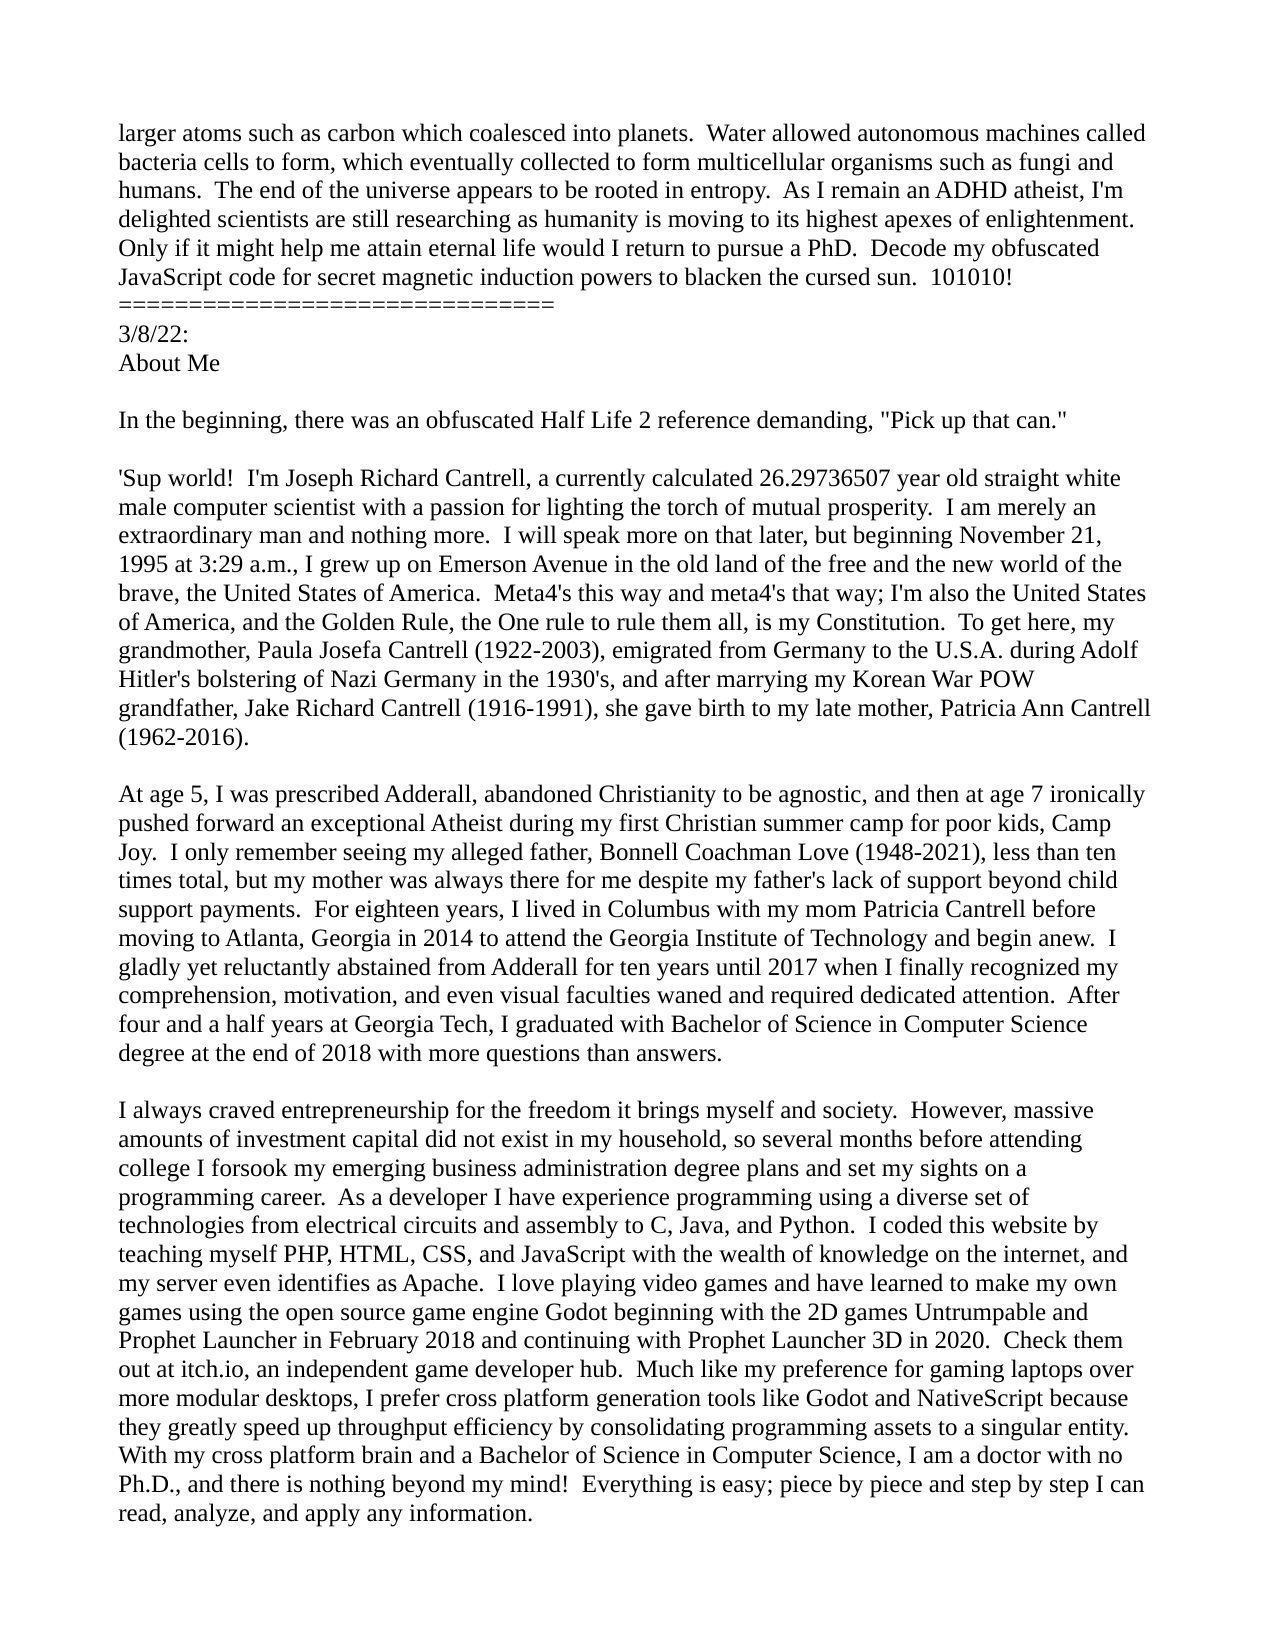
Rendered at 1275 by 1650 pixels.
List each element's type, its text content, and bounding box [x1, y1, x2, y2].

text I always craved entrepreneurship for the freedom it brings myself and society. However, massive amounts of investment capital did not exist in my household, so several months before attending college I forsook my emerging business administration degree plans and set my sights on a programming career. As a developer I have experience programming using a diverse set of technologies from electrical circuits and assembly to C, Java, and Python. I coded this website by teaching myself PHP, HTML, CSS, and JavaScript with the wealth of knowledge on the internet, and my server even identifies as Apache. I love playing video games and have learned to make my own games using the open source game engine Godot beginning with the 2D games Untrumpable and Prophet Launcher in February 2018 and continuing with Prophet Launcher 3D in 2020. Check them out at itch.io, an independent game developer hub. Much like my preference for gaming laptops over more modular desktops, I prefer cross platform generation tools like Godot and NativeScript because they greatly speed up throughput efficiency by consolidating programming assets to a singular entity. With my cross platform brain and a Bachelor of Science in Computer Science, I am a doctor with no Ph.D., and there is nothing beyond my mind! Everything is easy; piece by piece and step by step I can read, analyze, and apply any information. [118, 1096, 1157, 1527]
text 3/8/22: [118, 319, 1157, 348]
text In the beginning, there was an obfuscated Half Life 2 reference demanding, "Pick up that can." [118, 406, 1157, 434]
text At age 5, I was prescribed Adderall, abandoned Christianity to be agnostic, and then at age 7 ironically pushed forward an exceptional Atheist during my first Christian summer camp for poor kids, Camp Joy. I only remember seeing my alleged father, Bonnell Coachman Love (1948-2021), less than ten times total, but my mother was always there for me despite my father's lack of support beyond child support payments. For eighteen years, I lived in Columbus with my mom Patricia Cantrell before moving to Atlanta, Georgia in 2014 to attend the Georgia Institute of Technology and begin anew. I gladly yet reluctantly abstained from Adderall for ten years until 2017 when I finally recognized my comprehension, motivation, and even visual faculties waned and required dedicated attention. After four and a half years at Georgia Tech, I graduated with Bachelor of Science in Computer Science degree at the end of 2018 with more questions than answers. [118, 779, 1157, 1067]
text 'Sup world! I'm Joseph Richard Cantrell, a currently calculated 26.29736507 year old straight white male computer scientist with a passion for lighting the torch of mutual prosperity. I am merely an extraordinary man and nothing more. I will speak more on that later, but beginning November 21, 1995 at 3:29 a.m., I grew up on Emerson Avenue in the old land of the free and the new world of the brave, the United States of America. Meta4's this way and meta4's that way; I'm also the United States of America, and the Golden Rule, the One rule to rule them all, is my Constitution. To get here, my grandmother, Paula Josefa Cantrell (1922-2003), emigrated from Germany to the U.S.A. during Adolf Hitler's bolstering of Nazi Germany in the 1930's, and after marrying my Korean War POW grandfather, Jake Richard Cantrell (1916-1991), she gave birth to my late mother, Patricia Ann Cantrell (1962-2016). [118, 463, 1157, 751]
text About Me [118, 348, 1157, 377]
text larger atoms such as carbon which coalesced into planets. Water allowed autonomous machines called bacteria cells to form, which eventually collected to form multicellular organisms such as fungi and humans. The end of the universe appears to be rooted in entropy. As I remain an ADHD atheist, I'm delighted scientists are still researching as humanity is moving to its highest apexes of enlightenment. Only if it might help me attain eternal life would I return to pursue a PhD. Decode my obfuscated JavaScript code for secret magnetic induction powers to blacken the cursed sun. 101010! [118, 118, 1157, 291]
text =============================== [118, 291, 1157, 319]
